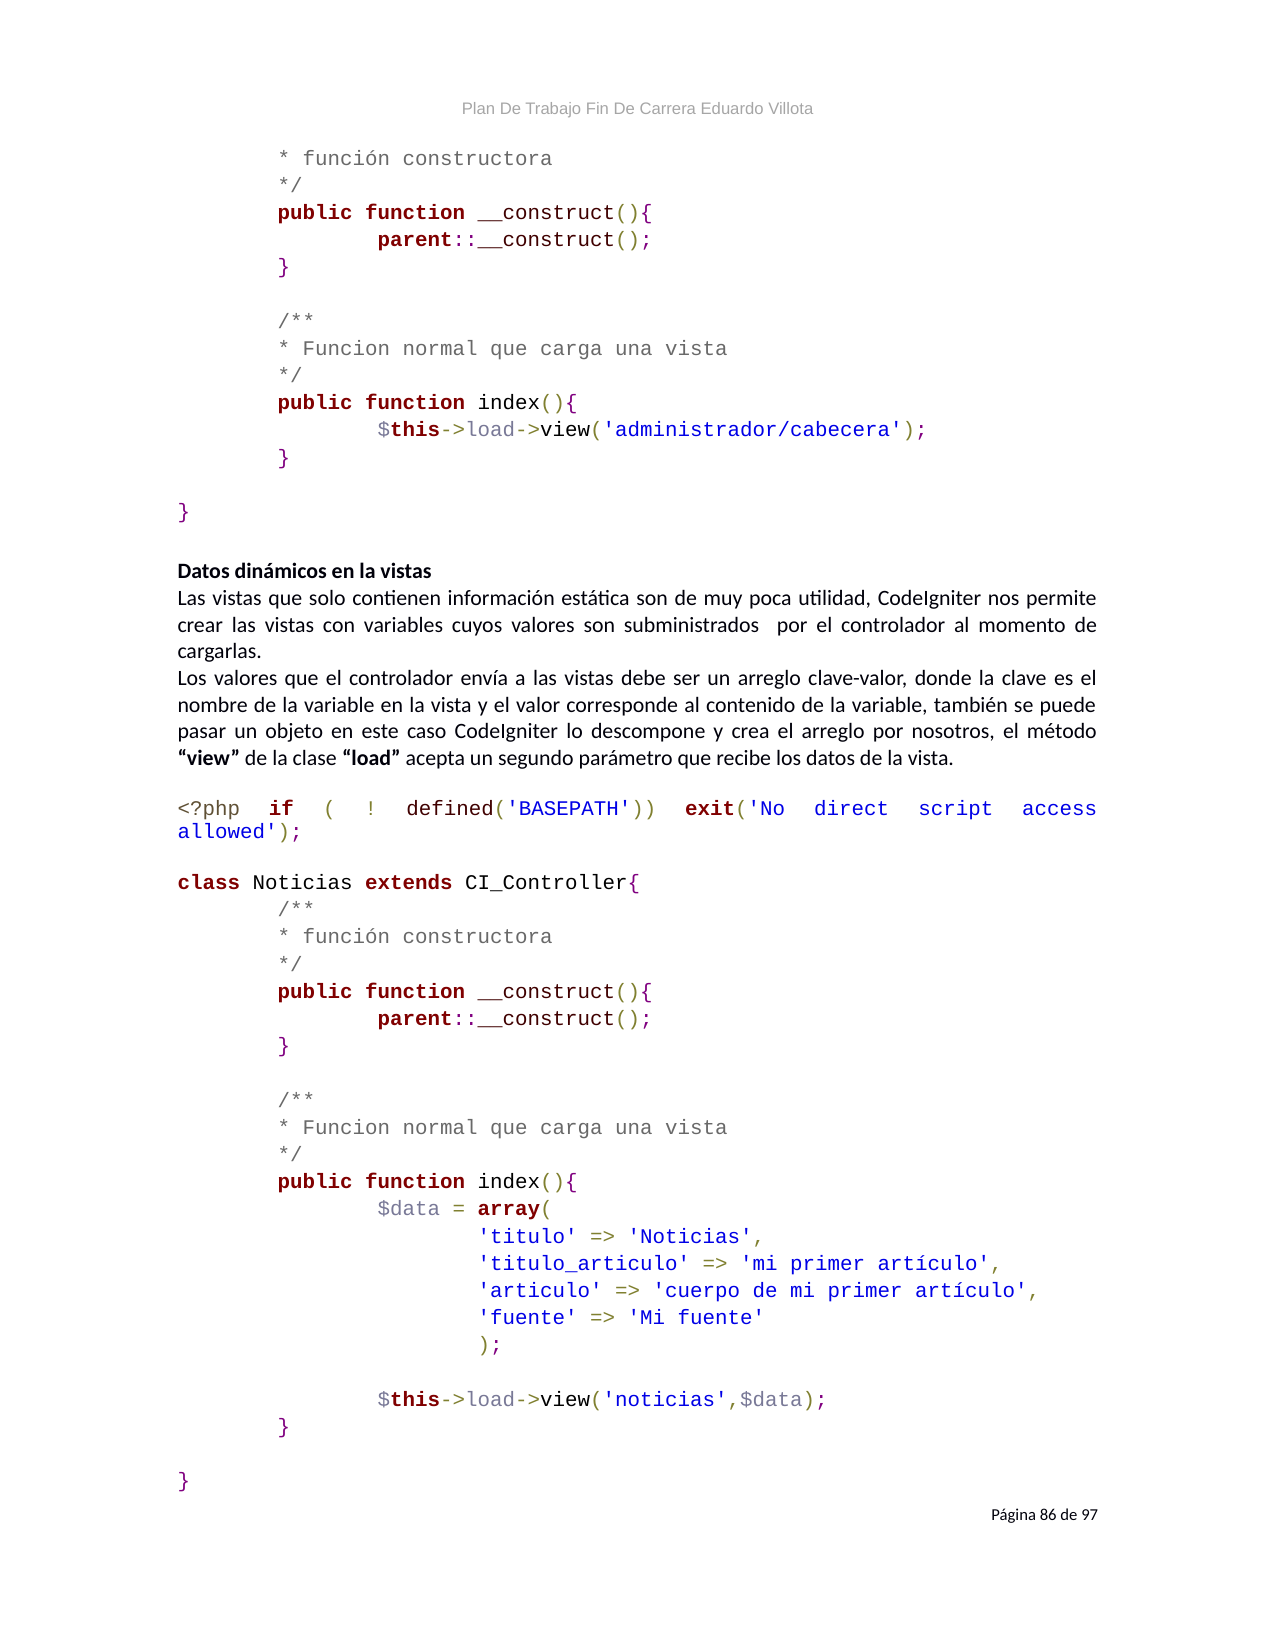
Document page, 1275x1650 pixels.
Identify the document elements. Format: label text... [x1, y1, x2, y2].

text 'articulo' => 'cuerpo de mi primer artículo', [177, 1280, 1098, 1304]
text $this->load->view('administrador/cabecera'); [177, 419, 1098, 443]
text */ [177, 175, 1098, 198]
text */ [177, 365, 1098, 389]
text 'fuente' => 'Mi fuente' [177, 1307, 1098, 1331]
text $data = array( [177, 1198, 1098, 1222]
text * Funcion normal que carga una vista [177, 1117, 1098, 1141]
text 'titulo' => 'Noticias', [177, 1226, 1098, 1249]
text * función constructora [177, 927, 1098, 950]
text } [177, 256, 1098, 280]
text } [177, 501, 1098, 525]
text parent::__construct(); [177, 229, 1098, 253]
text } [177, 1035, 1098, 1059]
text Datos dinámicos en la vistas [177, 558, 1098, 584]
text Los valores que el controlador envía a las vistas debe ser un arreglo clave-valor, donde la clave es el nombre de la variable en la vista y el valor corresponde al contenido de la variable, también se puede pasar un objeto en este caso CodeIgniter lo descompone y crea el arreglo por nosotros, el método “view” de la clase “load” acepta un segundo parámetro que recibe los datos de la vista. [177, 664, 1098, 771]
text class Noticias extends CI_Controller{ [177, 872, 1098, 896]
text Las vistas que solo contienen información estática son de muy poca utilidad, CodeIgniter nos permite crear las vistas con variables cuyos valores son subministrados por el controlador al momento de cargarlas. [177, 584, 1098, 664]
text */ [177, 954, 1098, 977]
text <?php if ( ! defined('BASEPATH')) exit('No direct script access allowed'); [177, 798, 1098, 845]
text * función constructora [177, 148, 1098, 171]
text /** [177, 311, 1098, 334]
text /** [177, 1090, 1098, 1113]
text */ [177, 1144, 1098, 1168]
text parent::__construct(); [177, 1008, 1098, 1032]
text 'titulo_articulo' => 'mi primer artículo', [177, 1253, 1098, 1276]
text public function index(){ [177, 1171, 1098, 1195]
text } [177, 447, 1098, 470]
text public function __construct(){ [177, 981, 1098, 1004]
text /** [177, 899, 1098, 923]
text } [177, 1416, 1098, 1439]
text ); [177, 1334, 1098, 1358]
text $this->load->view('noticias',$data); [177, 1389, 1098, 1412]
text public function __construct(){ [177, 202, 1098, 226]
text } [177, 1470, 1098, 1494]
text * Funcion normal que carga una vista [177, 338, 1098, 362]
text public function index(){ [177, 392, 1098, 416]
